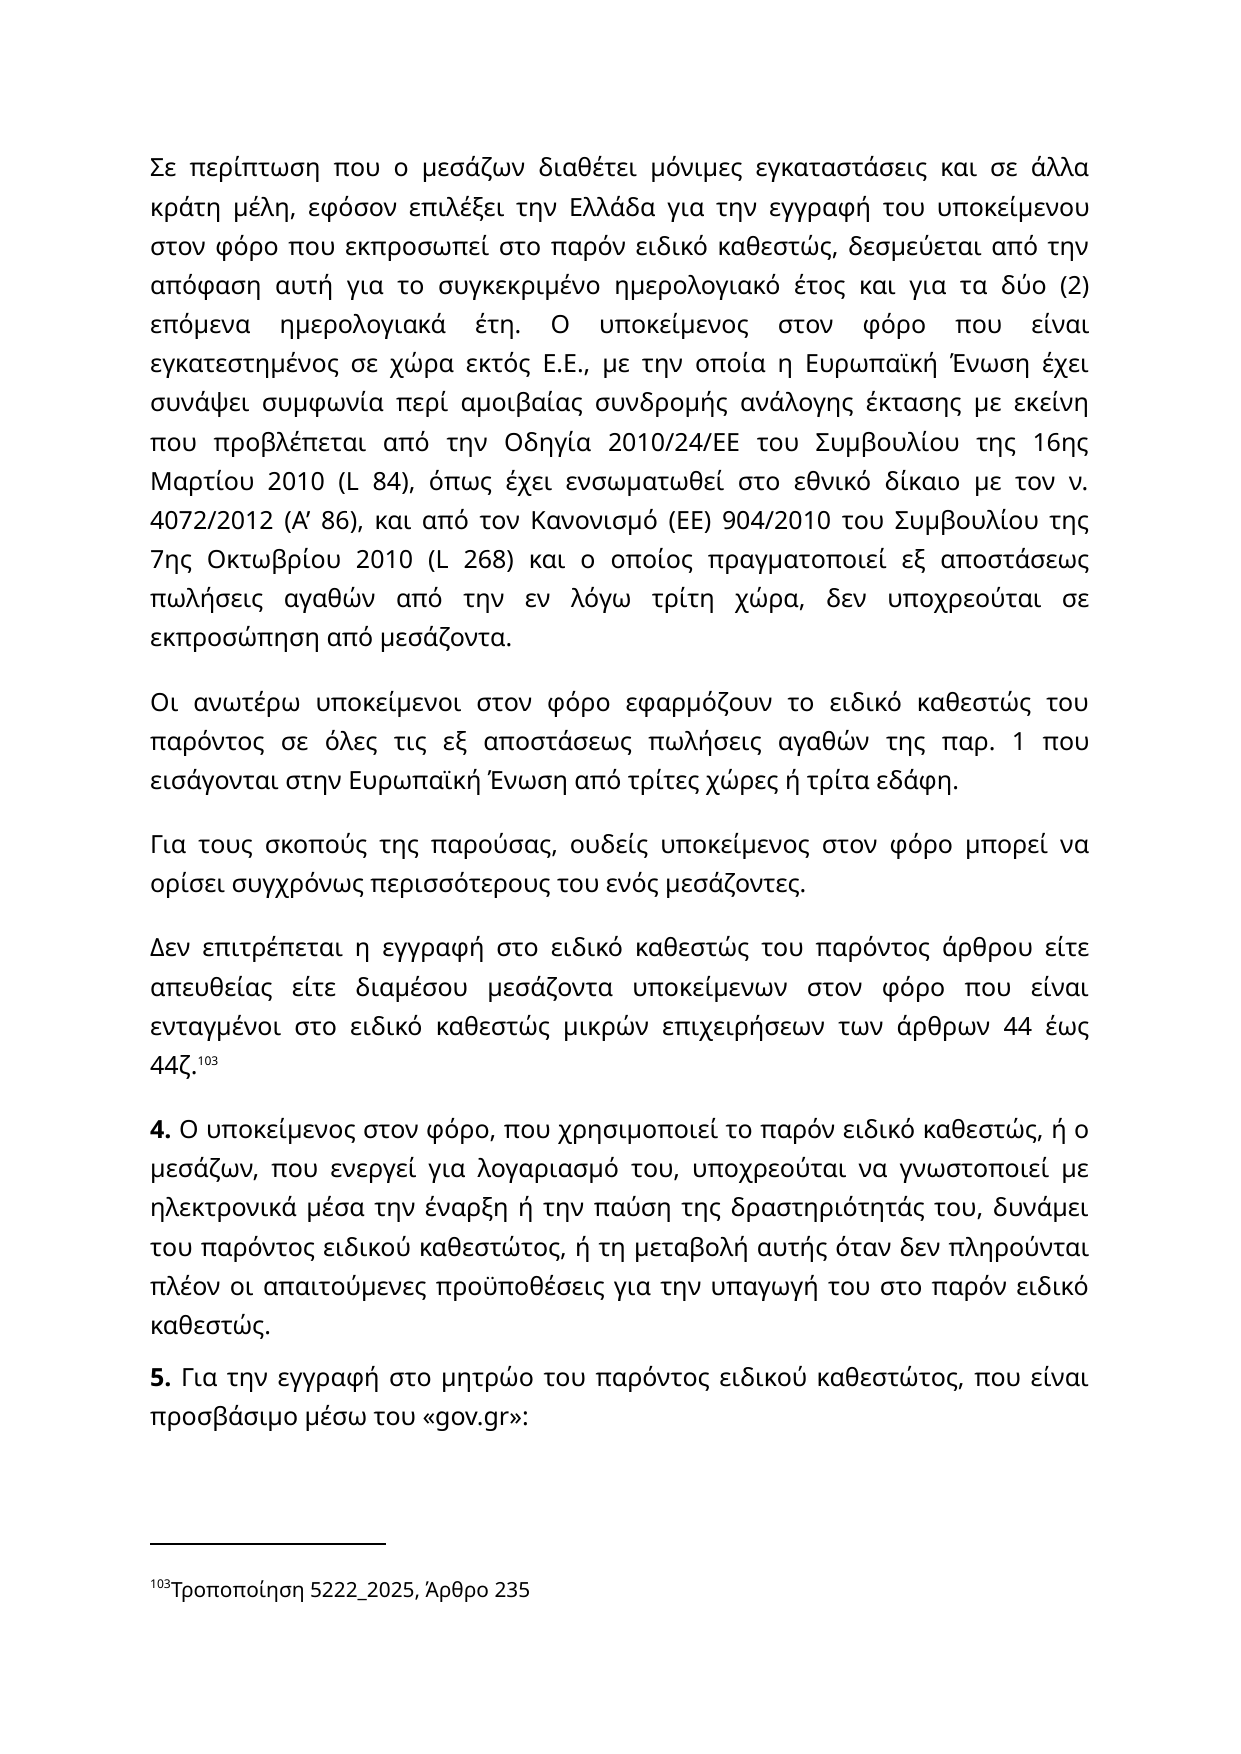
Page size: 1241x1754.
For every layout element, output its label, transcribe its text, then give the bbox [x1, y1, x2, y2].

text 5. Για την εγγραφή στο μητρώο του παρόντος ειδικού καθεστώτος, που είναι προσβάσιμο μέσω του «gov.gr»: [150, 1359, 1090, 1432]
text Δεν επιτρέπεται η εγγραφή στο ειδικό καθεστώς του παρόντος άρθρου είτε απευθείας είτε διαμέσου μεσάζοντα υποκείμενων στον φόρο που είναι ενταγμένοι στο ειδικό καθεστώς μικρών επιχειρήσεων των άρθρων 44 έως 44ζ. [150, 930, 1090, 1082]
text Οι ανωτέρω υποκείμενοι στον φόρο εφαρμόζουν το ειδικό καθεστώς του παρόντος σε όλες τις εξ αποστάσεως πωλήσεις αγαθών της παρ. 1 που εισάγονται στην Ευρωπαϊκή Ένωση από τρίτες χώρες ή τρίτα εδάφη. [150, 684, 1090, 797]
text Τροποποίηση 5222_2025, Άρθρο 235 [150, 1576, 1090, 1604]
text 4. Ο υποκείμενος στον φόρο, που χρησιμοποιεί το παρόν ειδικό καθεστώς, ή ο μεσάζων, που ενεργεί για λογαριασμό του, υποχρεούται να γνωστοποιεί με ηλεκτρονικά μέσα την έναρξη ή την παύση της δραστηριότητάς του, δυνάμει του παρόντος ειδικού καθεστώτος, ή τη μεταβολή αυτής όταν δεν πληρούνται πλέον οι απαιτούμενες προϋποθέσεις για την υπαγωγή του στο παρόν ειδικό καθεστώς. [150, 1112, 1090, 1342]
text Σε περίπτωση που ο μεσάζων διαθέτει μόνιμες εγκαταστάσεις και σε άλλα κράτη μέλη, εφόσον επιλέξει την Ελλάδα για την εγγραφή του υποκείμενου στον φόρο που εκπροσωπεί στο παρόν ειδικό καθεστώς, δεσμεύεται από την απόφαση αυτή για το συγκεκριμένο ημερολογιακό έτος και για τα δύο (2) επόμενα ημερολογιακά έτη. Ο υποκείμενος στον φόρο που είναι εγκατεστημένος σε χώρα εκτός Ε.Ε., με την οποία η Ευρωπαϊκή Ένωση έχει συνάψει συμφωνία περί αμοιβαίας συνδρομής ανάλογης έκτασης με εκείνη που προβλέπεται από την Οδηγία 2010/24/ΕΕ του Συμβουλίου της 16ης Μαρτίου 2010 (L 84), όπως έχει ενσωματωθεί στο εθνικό δίκαιο με τον ν. 4072/2012 (Α’ 86), και από τον Κανονισμό (ΕΕ) 904/2010 του Συμβουλίου της 7ης Οκτωβρίου 2010 (L 268) και ο οποίος πραγματοποιεί εξ αποστάσεως πωλήσεις αγαθών από την εν λόγω τρίτη χώρα, δεν υποχρεούται σε εκπροσώπηση από μεσάζοντα. [150, 150, 1090, 654]
text Για τους σκοπούς της παρούσας, ουδείς υποκείμενος στον φόρο μπορεί να ορίσει συγχρόνως περισσότερους του ενός μεσάζοντες. [150, 827, 1090, 900]
